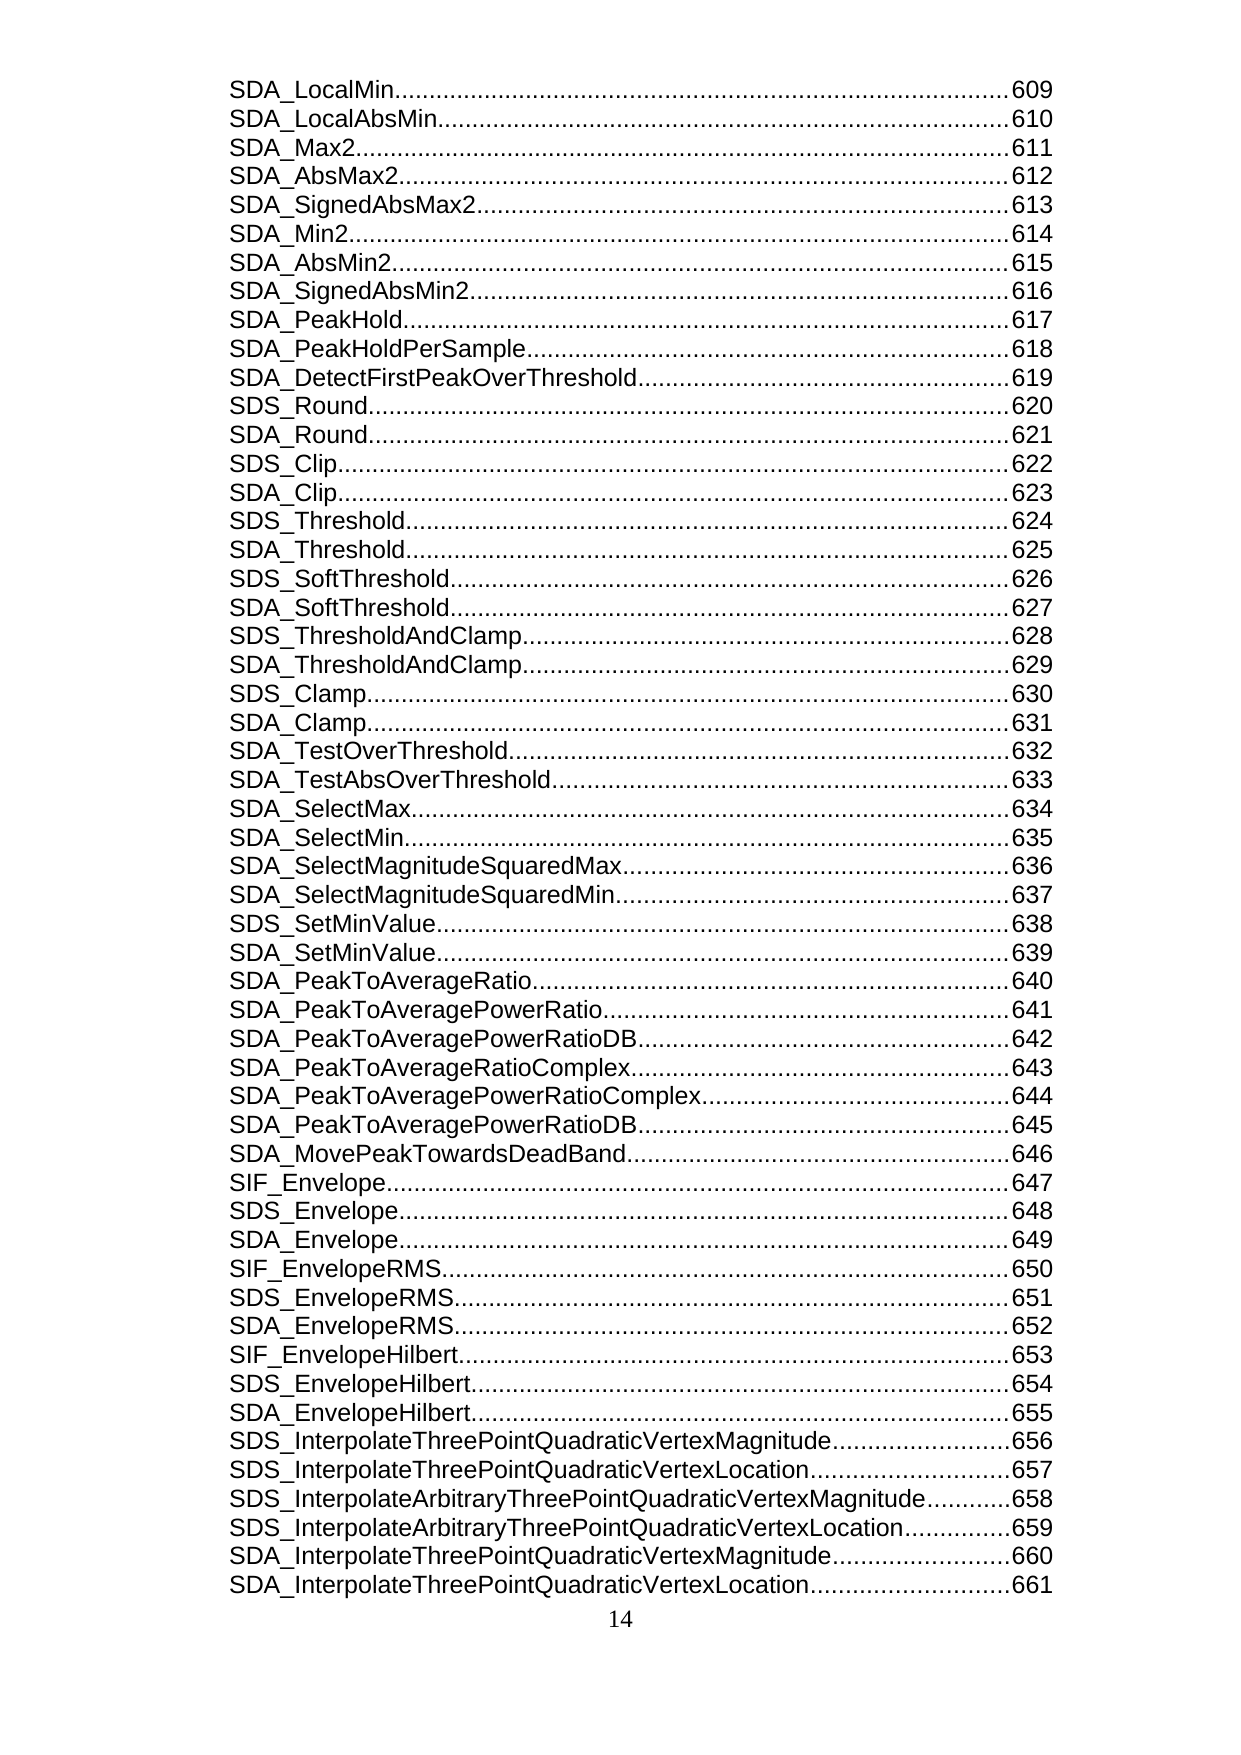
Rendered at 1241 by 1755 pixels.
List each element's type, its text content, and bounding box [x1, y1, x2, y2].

text SDA_SelectMax 634 [229, 794, 1053, 822]
text SDA_PeakHold 617 [229, 305, 1053, 334]
text SDA_TestOverThreshold 632 [229, 736, 1053, 765]
text SDA_PeakToAveragePowerRatioDB 645 [229, 1110, 1053, 1139]
text SDS_ThresholdAndClamp 628 [229, 621, 1053, 650]
text SDA_LocalAbsMin 610 [229, 104, 1053, 132]
text SDS_InterpolateThreePointQuadraticVertexMagnitude 656 [229, 1426, 1053, 1455]
text SDA_AbsMax2 612 [229, 161, 1053, 190]
text SIF_Envelope 647 [229, 1167, 1053, 1196]
text SDA_Envelope 649 [229, 1225, 1053, 1254]
text SDA_SetMinValue 639 [229, 937, 1053, 966]
text SDA_EnvelopeRMS 652 [229, 1311, 1053, 1340]
text SDA_PeakToAveragePowerRatioDB 642 [229, 1024, 1053, 1052]
text SDA_AbsMin2 615 [229, 247, 1053, 276]
text SDS_EnvelopeHilbert 654 [229, 1369, 1053, 1397]
text SDA_PeakToAverageRatio 640 [229, 966, 1053, 995]
text SDA_Max2 611 [229, 132, 1053, 161]
text SDA_SignedAbsMax2 613 [229, 190, 1053, 219]
text SDA_SoftThreshold 627 [229, 592, 1053, 621]
text SDA_PeakToAveragePowerRatioComplex 644 [229, 1081, 1053, 1110]
text SDA_DetectFirstPeakOverThreshold 619 [229, 362, 1053, 391]
text SIF_EnvelopeRMS 650 [229, 1254, 1053, 1282]
text SDA_MovePeakTowardsDeadBand 646 [229, 1139, 1053, 1167]
text SDA_InterpolateThreePointQuadraticVertexLocation 661 [229, 1570, 1053, 1599]
text SDA_SelectMin 635 [229, 822, 1053, 851]
text SDA_EnvelopeHilbert 655 [229, 1397, 1053, 1426]
text SDA_Min2 614 [229, 219, 1053, 247]
text SDS_Round 620 [229, 391, 1053, 420]
text SDA_Threshold 625 [229, 535, 1053, 564]
text SDS_InterpolateThreePointQuadraticVertexLocation 657 [229, 1455, 1053, 1484]
text SDS_InterpolateArbitraryThreePointQuadraticVertexMagnitude 658 [229, 1484, 1053, 1512]
text SDS_Envelope 648 [229, 1196, 1053, 1225]
text SDA_ThresholdAndClamp 629 [229, 650, 1053, 679]
text SDA_SelectMagnitudeSquaredMax 636 [229, 851, 1053, 880]
text SDA_InterpolateThreePointQuadraticVertexMagnitude 660 [229, 1541, 1053, 1570]
text SDA_PeakToAveragePowerRatio 641 [229, 995, 1053, 1024]
text SDS_Threshold 624 [229, 506, 1053, 535]
text SDA_PeakHoldPerSample 618 [229, 334, 1053, 362]
text SDA_Clamp 631 [229, 707, 1053, 736]
text SDA_PeakToAverageRatioComplex 643 [229, 1052, 1053, 1081]
text SDS_SetMinValue 638 [229, 909, 1053, 937]
text SDA_Clip 623 [229, 477, 1053, 506]
text SDS_SoftThreshold 626 [229, 564, 1053, 592]
text SIF_EnvelopeHilbert 653 [229, 1340, 1053, 1369]
text SDA_LocalMin 609 [229, 75, 1053, 104]
text SDA_SignedAbsMin2 616 [229, 276, 1053, 305]
text SDA_Round 621 [229, 420, 1053, 449]
text SDS_Clamp 630 [229, 679, 1053, 707]
text SDS_EnvelopeRMS 651 [229, 1282, 1053, 1311]
text SDA_TestAbsOverThreshold 633 [229, 765, 1053, 794]
text SDS_InterpolateArbitraryThreePointQuadraticVertexLocation 659 [229, 1512, 1053, 1541]
text SDS_Clip 622 [229, 449, 1053, 477]
text SDA_SelectMagnitudeSquaredMin 637 [229, 880, 1053, 909]
